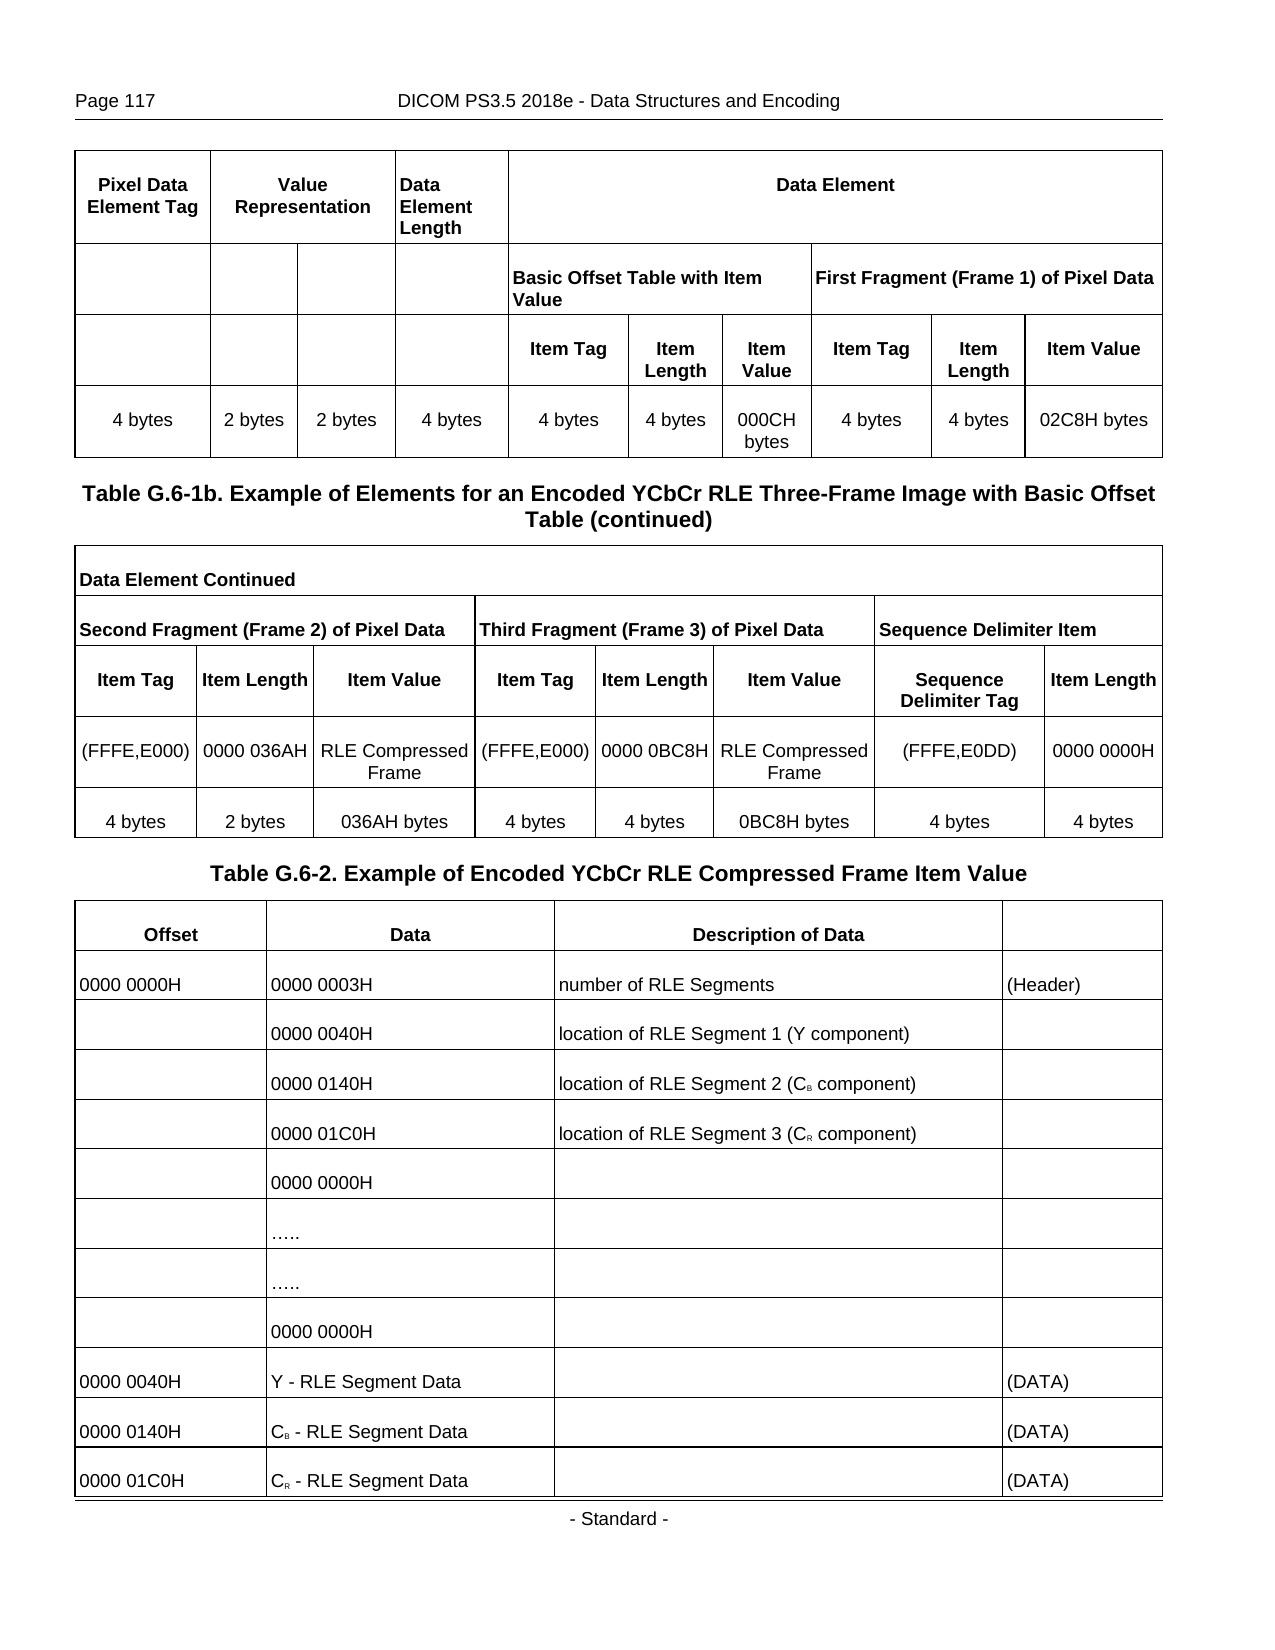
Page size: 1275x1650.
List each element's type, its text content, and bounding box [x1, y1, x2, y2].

table_cell [1003, 1050, 1162, 1098]
table_header Value Representation [211, 151, 395, 243]
table_cell Item Tag [812, 315, 931, 385]
table_cell Item Length [197, 646, 313, 716]
table_cell CR - RLE Segment Data [267, 1448, 554, 1496]
table_cell [76, 1199, 266, 1248]
table_cell Item Value [314, 646, 474, 716]
table_cell ….. [267, 1249, 554, 1297]
table_cell 4 bytes [76, 788, 196, 837]
table_cell Item Length [596, 646, 713, 716]
table_cell 0000 0003H [267, 951, 554, 999]
table_cell 0000 0000H [267, 1149, 554, 1198]
table_cell 0000 01C0H [76, 1448, 266, 1496]
table_cell [555, 1298, 1002, 1347]
table_cell 4 bytes [629, 386, 722, 457]
table_cell [76, 1050, 266, 1098]
table_cell [1003, 1100, 1162, 1148]
table_cell Sequence Delimiter Item [875, 596, 1162, 645]
table_cell [555, 1149, 1002, 1198]
table_cell 4 bytes [509, 386, 628, 457]
table_header Description of Data [555, 901, 1002, 949]
table_cell 0BC8H bytes [714, 788, 874, 837]
table_cell 2 bytes [197, 788, 313, 837]
table_cell 4 bytes [476, 788, 595, 837]
table_cell [76, 1298, 266, 1347]
text Table G.6-2. Example of Encoded YCbCr RLE Compressed Frame Item Value [75, 860, 1162, 886]
table_cell Item Length [629, 315, 722, 385]
table_cell Item Value [1026, 315, 1162, 385]
table_header Data [267, 901, 554, 949]
table_cell [555, 1199, 1002, 1248]
table_header Data Element Length [396, 151, 508, 243]
table_cell 0000 036AH [197, 717, 313, 787]
table_cell (FFFE,E000) [76, 717, 196, 787]
table_cell 4 bytes [76, 386, 210, 457]
table_cell [396, 244, 508, 314]
table_cell [396, 315, 508, 385]
table_cell number of RLE Segments [555, 951, 1002, 999]
table_cell 4 bytes [1045, 788, 1162, 837]
table_cell 0000 0000H [267, 1298, 554, 1347]
table_header [1003, 901, 1162, 949]
table_cell (Header) [1003, 951, 1162, 999]
table_cell Second Fragment (Frame 2) of Pixel Data [76, 596, 474, 645]
table_cell (DATA) [1003, 1348, 1162, 1397]
table_cell 4 bytes [932, 386, 1024, 457]
table_cell Item Value [723, 315, 811, 385]
table_cell [298, 315, 395, 385]
table_cell Item Tag [509, 315, 628, 385]
table_cell 0000 0140H [76, 1398, 266, 1446]
table_cell [1003, 1149, 1162, 1198]
table_cell [555, 1398, 1002, 1446]
table_cell ….. [267, 1199, 554, 1248]
table_cell Item Length [1045, 646, 1162, 716]
table_header Data Element Continued [76, 546, 1162, 595]
table_cell Item Tag [76, 646, 196, 716]
table_cell (FFFE,E0DD) [875, 717, 1044, 787]
table_cell 2 bytes [298, 386, 395, 457]
table_cell [298, 244, 395, 314]
table_cell Basic Offset Table with Item Value [509, 244, 811, 314]
table_cell 4 bytes [812, 386, 931, 457]
table_cell (DATA) [1003, 1448, 1162, 1496]
table_cell RLE Compressed Frame [314, 717, 474, 787]
table_cell location of RLE Segment 3 (CR component) [555, 1100, 1002, 1148]
table_cell [555, 1448, 1002, 1496]
table_cell [1003, 1199, 1162, 1248]
table_cell [76, 1100, 266, 1148]
table_cell 000CH bytes [723, 386, 811, 457]
table_cell [1003, 1000, 1162, 1049]
table_cell [1003, 1249, 1162, 1297]
table_cell 0000 0140H [267, 1050, 554, 1098]
table_cell [76, 1000, 266, 1049]
table_cell Third Fragment (Frame 3) of Pixel Data [476, 596, 874, 645]
table_cell 0000 0000H [1045, 717, 1162, 787]
table_cell [1003, 1298, 1162, 1347]
table_header Pixel Data Element Tag [76, 151, 210, 243]
table_cell [76, 1149, 266, 1198]
table_cell 4 bytes [596, 788, 713, 837]
table_cell Sequence Delimiter Tag [875, 646, 1044, 716]
table_cell location of RLE Segment 1 (Y component) [555, 1000, 1002, 1049]
table_header Data Element [509, 151, 1162, 243]
table_cell 2 bytes [211, 386, 297, 457]
table_cell 02C8H bytes [1026, 386, 1162, 457]
table_cell RLE Compressed Frame [714, 717, 874, 787]
table_cell [211, 315, 297, 385]
table_cell [555, 1348, 1002, 1397]
table_cell location of RLE Segment 2 (CB component) [555, 1050, 1002, 1098]
table_cell [211, 244, 297, 314]
table_cell (DATA) [1003, 1398, 1162, 1446]
table_cell 0000 0040H [76, 1348, 266, 1397]
table_cell Item Length [932, 315, 1024, 385]
table_cell 0000 01C0H [267, 1100, 554, 1148]
table_cell 0000 0BC8H [596, 717, 713, 787]
table_cell First Fragment (Frame 1) of Pixel Data [812, 244, 1162, 314]
table_cell 0000 0040H [267, 1000, 554, 1049]
table_cell Item Value [714, 646, 874, 716]
table_cell Y - RLE Segment Data [267, 1348, 554, 1397]
table_header Offset [76, 901, 266, 949]
table_cell 4 bytes [396, 386, 508, 457]
table_cell [76, 315, 210, 385]
table_cell 0000 0000H [76, 951, 266, 999]
table_cell Item Tag [476, 646, 595, 716]
table_cell 4 bytes [875, 788, 1044, 837]
table_cell (FFFE,E000) [476, 717, 595, 787]
table_cell CB - RLE Segment Data [267, 1398, 554, 1446]
text Table G.6-1b. Example of Elements for an Encoded YCbCr RLE Three-Frame Image with Basic Offset Table (continued) [75, 480, 1162, 532]
table_cell [76, 1249, 266, 1297]
table_cell 036AH bytes [314, 788, 474, 837]
table_cell [76, 244, 210, 314]
table_cell [555, 1249, 1002, 1297]
